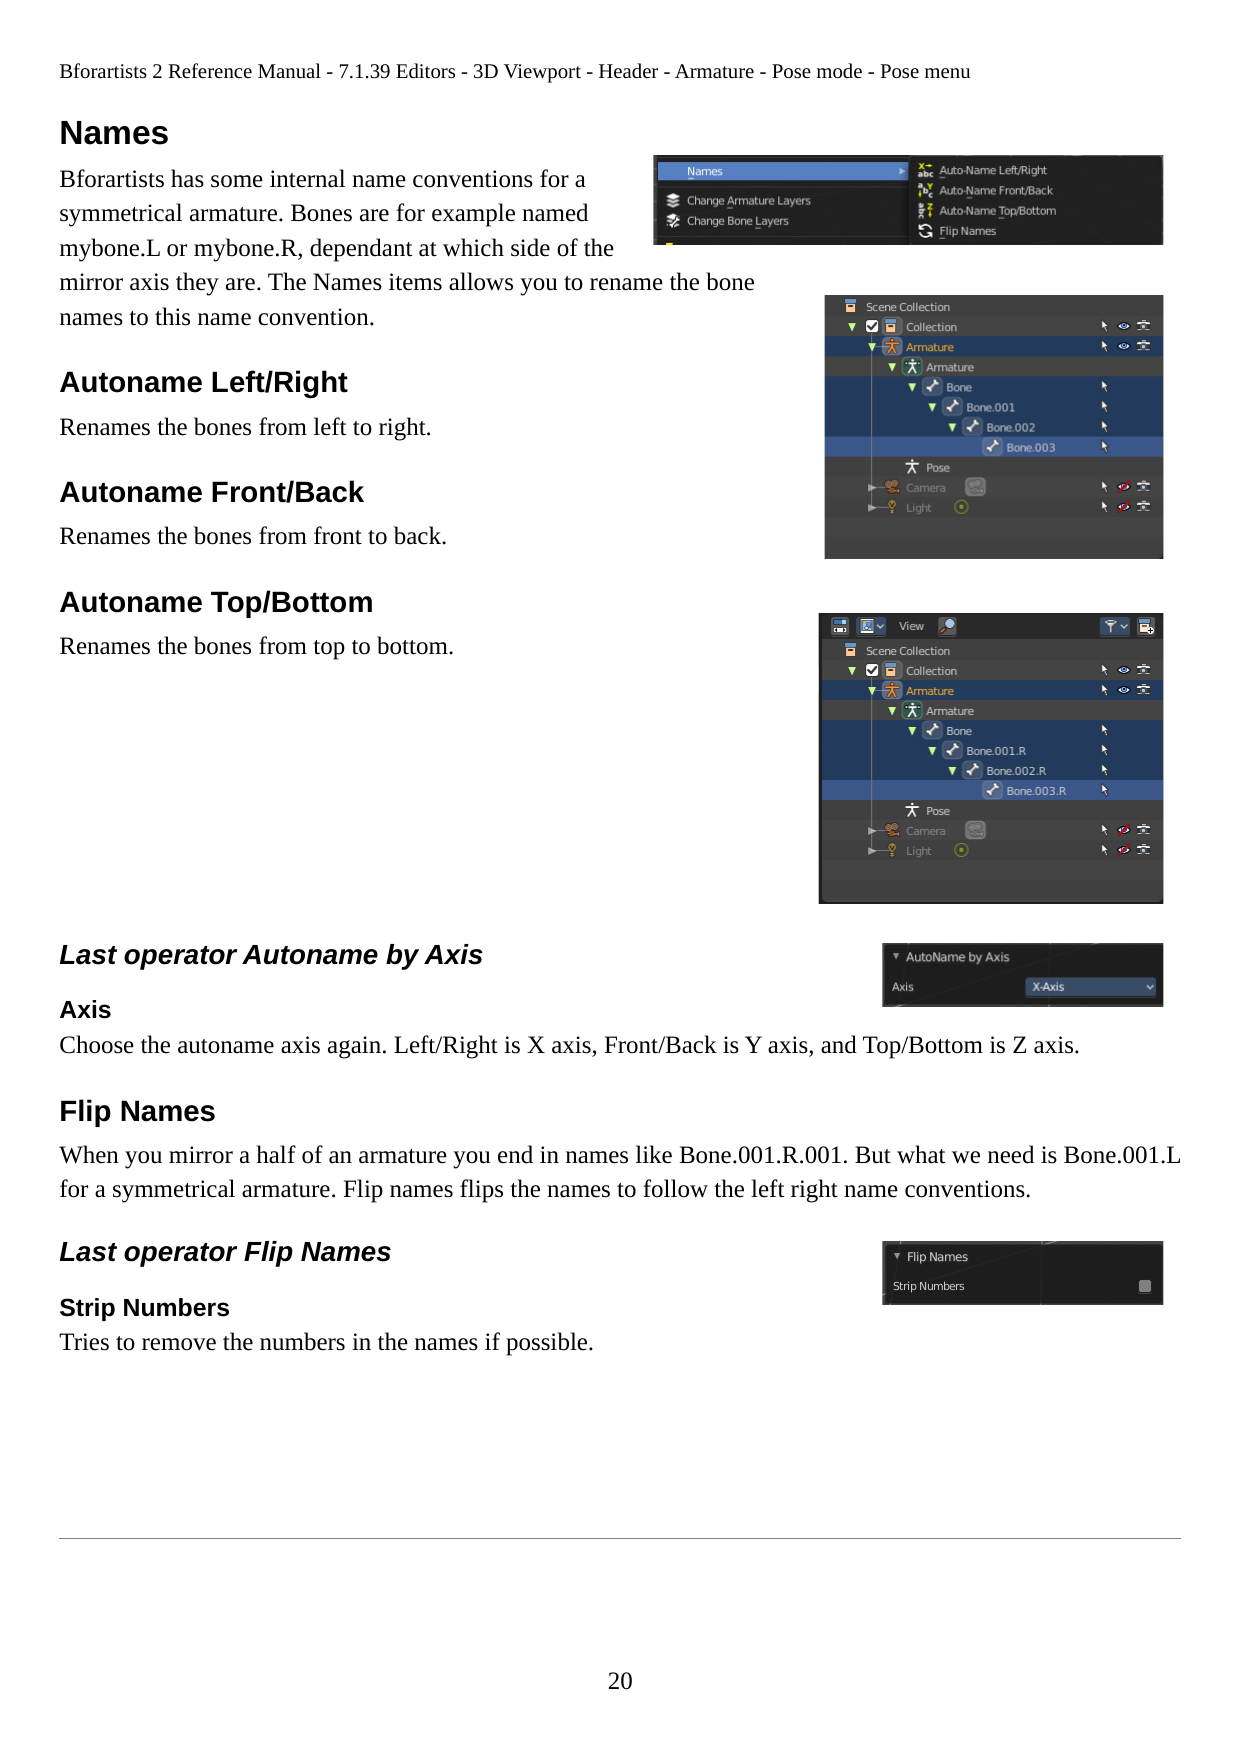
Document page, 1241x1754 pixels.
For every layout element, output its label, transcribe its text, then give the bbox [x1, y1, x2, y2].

subtitle Last operator Flip Names [59, 1236, 1181, 1268]
text Renames the bones from top to bottom. [59, 631, 818, 660]
subtitle Strip Numbers [59, 1293, 1181, 1321]
subtitle Axis [59, 995, 1181, 1024]
text Bforartists has some internal name conventions for a symmetrical armature. Bones are for example named mybone.L or mybone.R, dependant at which side of the mirror axis they are. The Names items allows you to rename the bone names to this name convention. [59, 245, 1181, 330]
text Renames the bones from left to right. [59, 412, 824, 440]
picture [818, 613, 1164, 904]
picture [653, 155, 1164, 245]
text Renames the bones from front to back. [59, 521, 824, 550]
subtitle [1164, 365, 1181, 399]
subtitle Autoname Front/Back [59, 475, 824, 509]
text When you mirror a half of an armature you end in names like Bone.001.R.001. But what we need is Bone.001.L for a symmetrical armature. Flip names flips the names to follow the left right name conventions. [59, 1140, 1181, 1203]
subtitle Flip Names [59, 1093, 1181, 1127]
picture [824, 295, 1164, 559]
subtitle Last operator Autoname by Axis [59, 938, 1181, 970]
subtitle Autoname Left/Right [59, 365, 824, 399]
subtitle Names [59, 113, 1181, 151]
text Tries to remove the numbers in the names if possible. [59, 1327, 1181, 1356]
subtitle Autoname Top/Bottom [59, 585, 1181, 619]
text Choose the autoname axis again. Left/Right is X axis, Front/Back is Y axis, and Top/Bottom is Z axis. [59, 1030, 1181, 1059]
picture [882, 1241, 1164, 1305]
picture [882, 943, 1164, 1007]
subtitle [1164, 475, 1181, 509]
